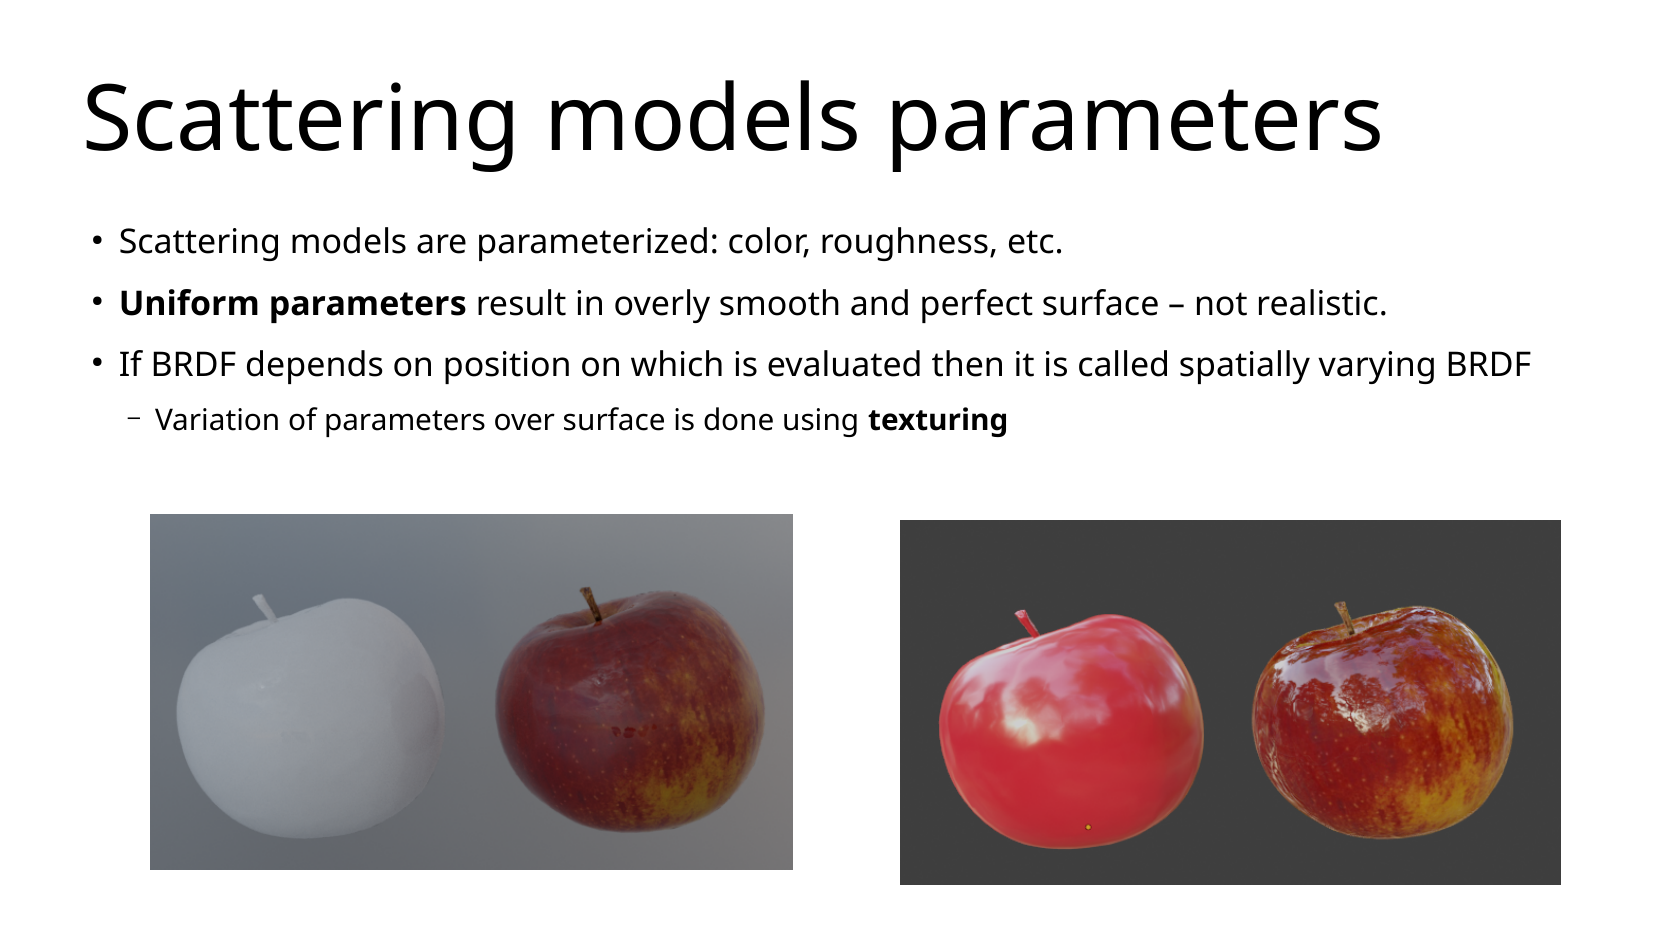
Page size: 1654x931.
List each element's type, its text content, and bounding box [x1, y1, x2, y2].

title Scattering models parameters [82, 37, 1571, 193]
picture [150, 514, 793, 871]
list Scattering models are parameterized: color, roughness, etc. Uniform parameters result in overly smooth and perfect surface – not realistic. If BRDF depends on position on which is evaluated then it is called spatially varying BRDF Variation of parameters over surface is done using texturing [82, 217, 1571, 475]
picture [900, 520, 1561, 886]
